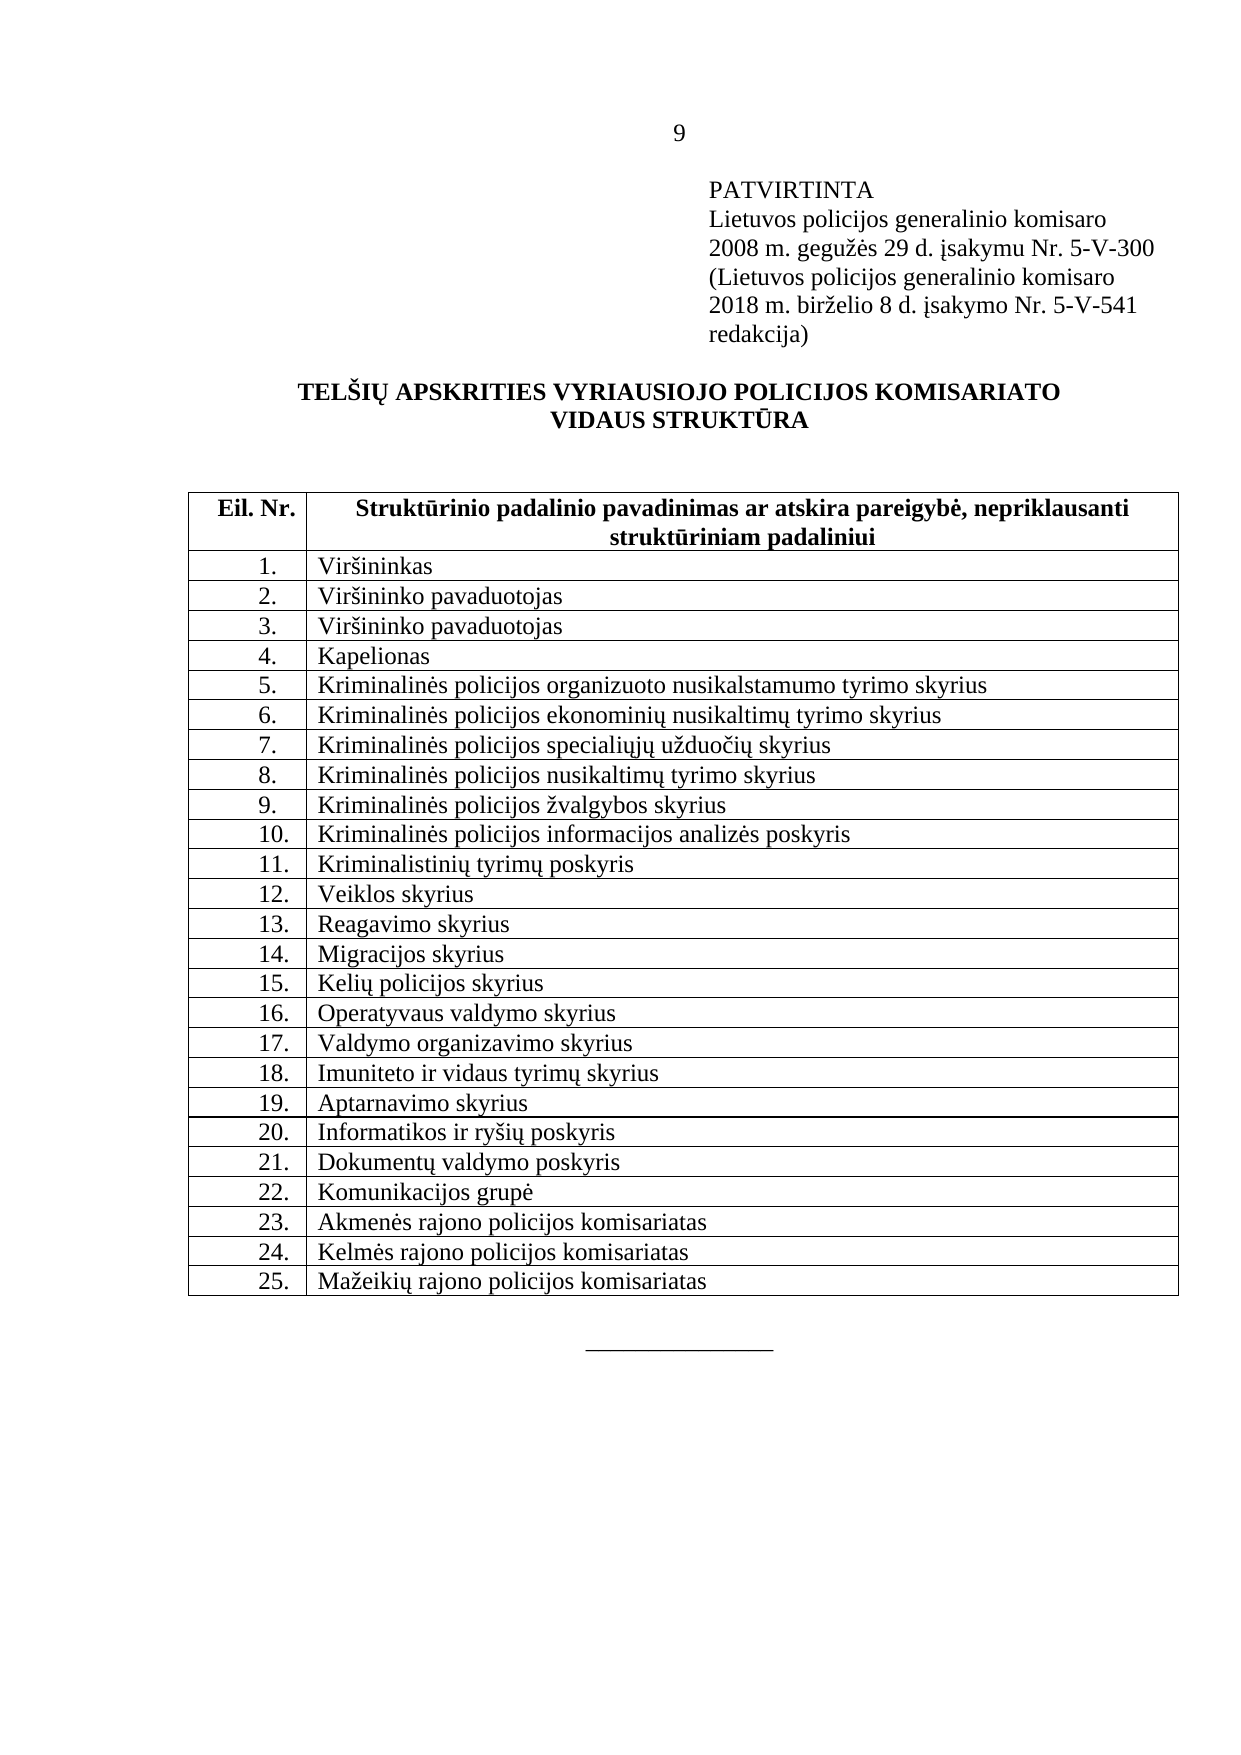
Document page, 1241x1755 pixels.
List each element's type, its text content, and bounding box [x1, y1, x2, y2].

table_cell 25. [189, 1266, 306, 1295]
table_cell Kriminalinės policijos organizuoto nusikalstamumo tyrimo skyrius [307, 671, 1178, 699]
table_cell Aptarnavimo skyrius [307, 1088, 1178, 1116]
table_cell 18. [189, 1058, 306, 1087]
table_cell 19. [189, 1088, 306, 1116]
table_cell 14. [189, 939, 306, 967]
text VIDAUS STRUKTŪRA [177, 406, 1181, 434]
table_cell Viršininko pavaduotojas [307, 581, 1178, 610]
text TELŠIŲ APSKRITIES VYRIAUSIOJO POLICIJOS KOMISARIATO [177, 377, 1181, 406]
table_cell 10. [189, 820, 306, 848]
table_cell Viršininko pavaduotojas [307, 611, 1178, 640]
text Lietuvos policijos generalinio komisaro [709, 204, 1181, 233]
table_cell Kriminalinės policijos specialiųjų užduočių skyrius [307, 730, 1178, 759]
table_cell Akmenės rajono policijos komisariatas [307, 1207, 1178, 1236]
table_cell Veiklos skyrius [307, 879, 1178, 908]
table_header Eil. Nr. [189, 493, 306, 550]
table_cell Kelmės rajono policijos komisariatas [307, 1237, 1178, 1265]
table_cell 17. [189, 1028, 306, 1057]
table_cell 4. [189, 641, 306, 669]
table_cell Mažeikių rajono policijos komisariatas [307, 1266, 1178, 1295]
table_cell Valdymo organizavimo skyrius [307, 1028, 1178, 1057]
table_cell Operatyvaus valdymo skyrius [307, 998, 1178, 1027]
table_cell Kriminalinės policijos žvalgybos skyrius [307, 790, 1178, 818]
table_cell 2. [189, 581, 306, 610]
table_cell 9. [189, 790, 306, 818]
table_cell 16. [189, 998, 306, 1027]
table_cell Informatikos ir ryšių poskyris [307, 1118, 1178, 1146]
table_cell Kelių policijos skyrius [307, 969, 1178, 997]
text 2008 m. gegužės 29 d. įsakymu Nr. 5-V-300 [709, 233, 1181, 262]
text PATVIRTINTA [709, 176, 1181, 204]
table_header Struktūrinio padalinio pavadinimas ar atskira pareigybė, nepriklausanti struktūriniam padaliniui [307, 493, 1178, 550]
table_cell Reagavimo skyrius [307, 909, 1178, 938]
table_cell 13. [189, 909, 306, 938]
table_cell Migracijos skyrius [307, 939, 1178, 967]
table_cell Imuniteto ir vidaus tyrimų skyrius [307, 1058, 1178, 1087]
table_cell 23. [189, 1207, 306, 1236]
table_cell 6. [189, 700, 306, 729]
table_cell Komunikacijos grupė [307, 1177, 1178, 1206]
table_cell 5. [189, 671, 306, 699]
text 2018 m. birželio 8 d. įsakymo Nr. 5-V-541 [709, 291, 1181, 319]
table_cell Kapelionas [307, 641, 1178, 669]
table_cell 24. [189, 1237, 306, 1265]
table_cell 7. [189, 730, 306, 759]
table_cell Kriminalinės policijos ekonominių nusikaltimų tyrimo skyrius [307, 700, 1178, 729]
table_cell Dokumentų valdymo poskyris [307, 1147, 1178, 1176]
text _______________ [177, 1325, 1181, 1354]
table_cell Kriminalinės policijos nusikaltimų tyrimo skyrius [307, 760, 1178, 789]
table_cell 1. [189, 551, 306, 580]
text (Lietuvos policijos generalinio komisaro [709, 262, 1181, 291]
table_cell 3. [189, 611, 306, 640]
table_cell Kriminalinės policijos informacijos analizės poskyris [307, 820, 1178, 848]
table_cell 12. [189, 879, 306, 908]
table_cell 8. [189, 760, 306, 789]
table_cell Viršininkas [307, 551, 1178, 580]
text redakcija) [709, 319, 1181, 348]
table_cell 22. [189, 1177, 306, 1206]
table_cell 21. [189, 1147, 306, 1176]
table_cell 11. [189, 849, 306, 878]
table_cell 15. [189, 969, 306, 997]
table_cell Kriminalistinių tyrimų poskyris [307, 849, 1178, 878]
table_cell 20. [189, 1118, 306, 1146]
